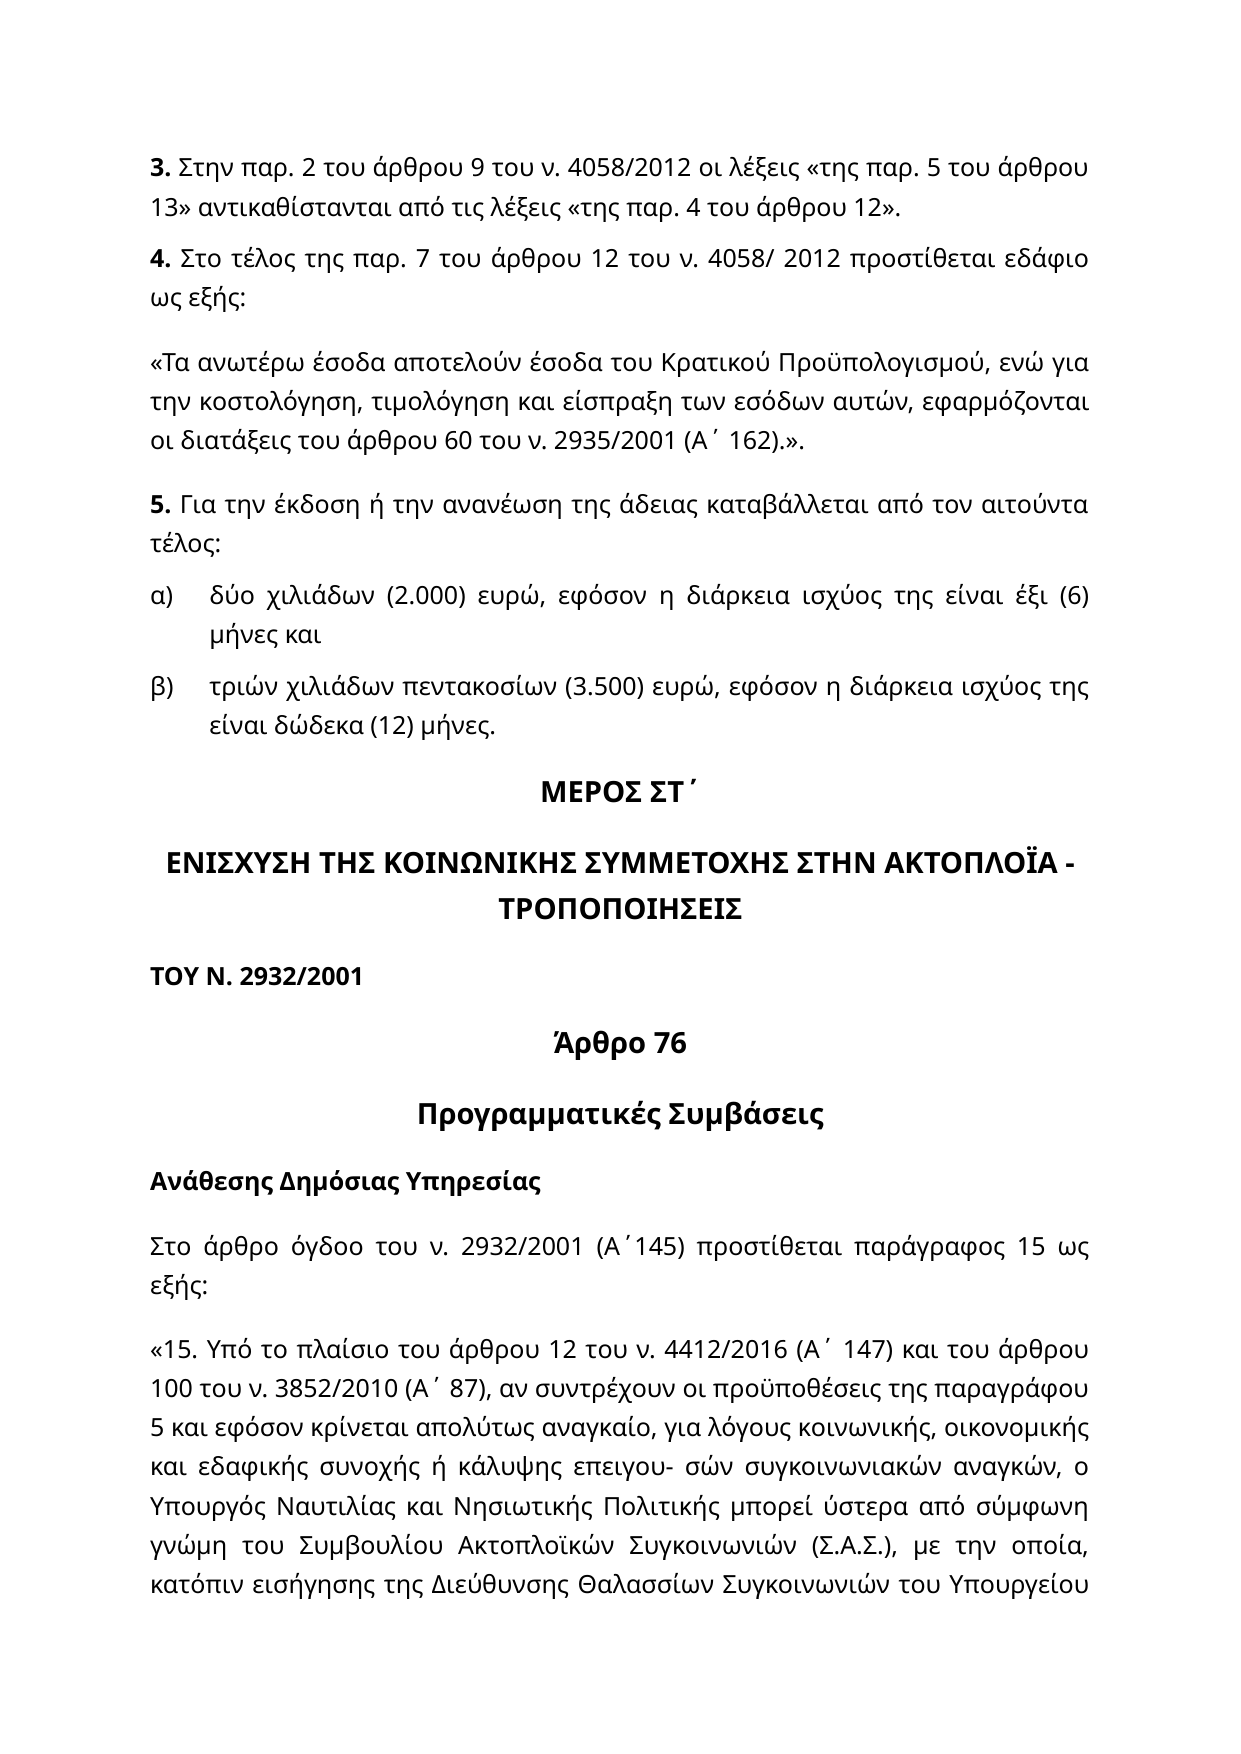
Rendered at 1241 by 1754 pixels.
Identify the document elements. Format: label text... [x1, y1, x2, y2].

text 3. Στην παρ. 2 του άρθρου 9 του ν. 4058/2012 οι λέξεις «της παρ. 5 του άρθρου 13» αντικαθίστανται από τις λέξεις «της παρ. 4 του άρθρου 12». [150, 150, 1090, 223]
text Ανάθεσης Δημόσιας Υπηρεσίας [150, 1164, 1090, 1198]
text «Τα ανωτέρω έσοδα αποτελούν έσοδα του Κρατικού Προϋπολογισμού, ενώ για την κοστολόγηση, τιμολόγηση και είσπραξη των εσόδων αυτών, εφαρμόζονται οι διατάξεις του άρθρου 60 του ν. 2935/2001 (Α΄ 162).». [150, 344, 1090, 457]
list β) τριών χιλιάδων πεντακοσίων (3.500) ευρώ, εφόσον η διάρκεια ισχύος της είναι δώδεκα (12) μήνες. [150, 668, 1090, 742]
subtitle Άρθρο 76 [150, 1023, 1090, 1062]
text 4. Στο τέλος της παρ. 7 του άρθρου 12 του ν. 4058/ 2012 προστίθεται εδάφιο ως εξής: [150, 241, 1090, 314]
subtitle ΜΕΡΟΣ ΣΤ΄ [150, 772, 1090, 811]
text 5. Για την έκδοση ή την ανανέωση της άδειας καταβάλλεται από τον αιτούντα τέλος: [150, 487, 1090, 560]
text ΤΟΥ Ν. 2932/2001 [150, 958, 1090, 993]
subtitle ΕΝΙΣΧΥΣΗ ΤΗΣ ΚΟΙΝΩΝΙΚΗΣ ΣΥΜΜΕΤΟΧΗΣ ΣΤΗΝ ΑΚΤΟΠΛΟΪΑ - ΤΡΟΠΟΠΟΙΗΣΕΙΣ [150, 842, 1090, 928]
text «15. Υπό το πλαίσιο του άρθρου 12 του ν. 4412/2016 (Α΄ 147) και του άρθρου 100 του ν. 3852/2010 (Α΄ 87), αν συντρέχουν οι προϋποθέσεις της παραγράφου 5 και εφόσον κρίνεται απολύτως αναγκαίο, για λόγους κοινωνικής, οικονομικής και εδαφικής συνοχής ή κάλυψης επειγου- σών συγκοινωνιακών αναγκών, ο Υπουργός Ναυτιλίας και Νησιωτικής Πολιτικής μπορεί ύστερα από σύμφωνη γνώμη του Συμβουλίου Ακτοπλοϊκών Συγκοινωνιών (Σ.Α.Σ.), με την οποία, κατόπιν εισήγησης της Διεύθυνσης Θαλασσίων Συγκοινωνιών του Υπουργείου [150, 1331, 1090, 1601]
subtitle Προγραμματικές Συμβάσεις [150, 1093, 1090, 1133]
list α) δύο χιλιάδων (2.000) ευρώ, εφόσον η διάρκεια ισχύος της είναι έξι (6) μήνες και [150, 577, 1090, 651]
text Στο άρθρο όγδοο του ν. 2932/2001 (Α΄145) προστίθεται παράγραφος 15 ως εξής: [150, 1228, 1090, 1301]
